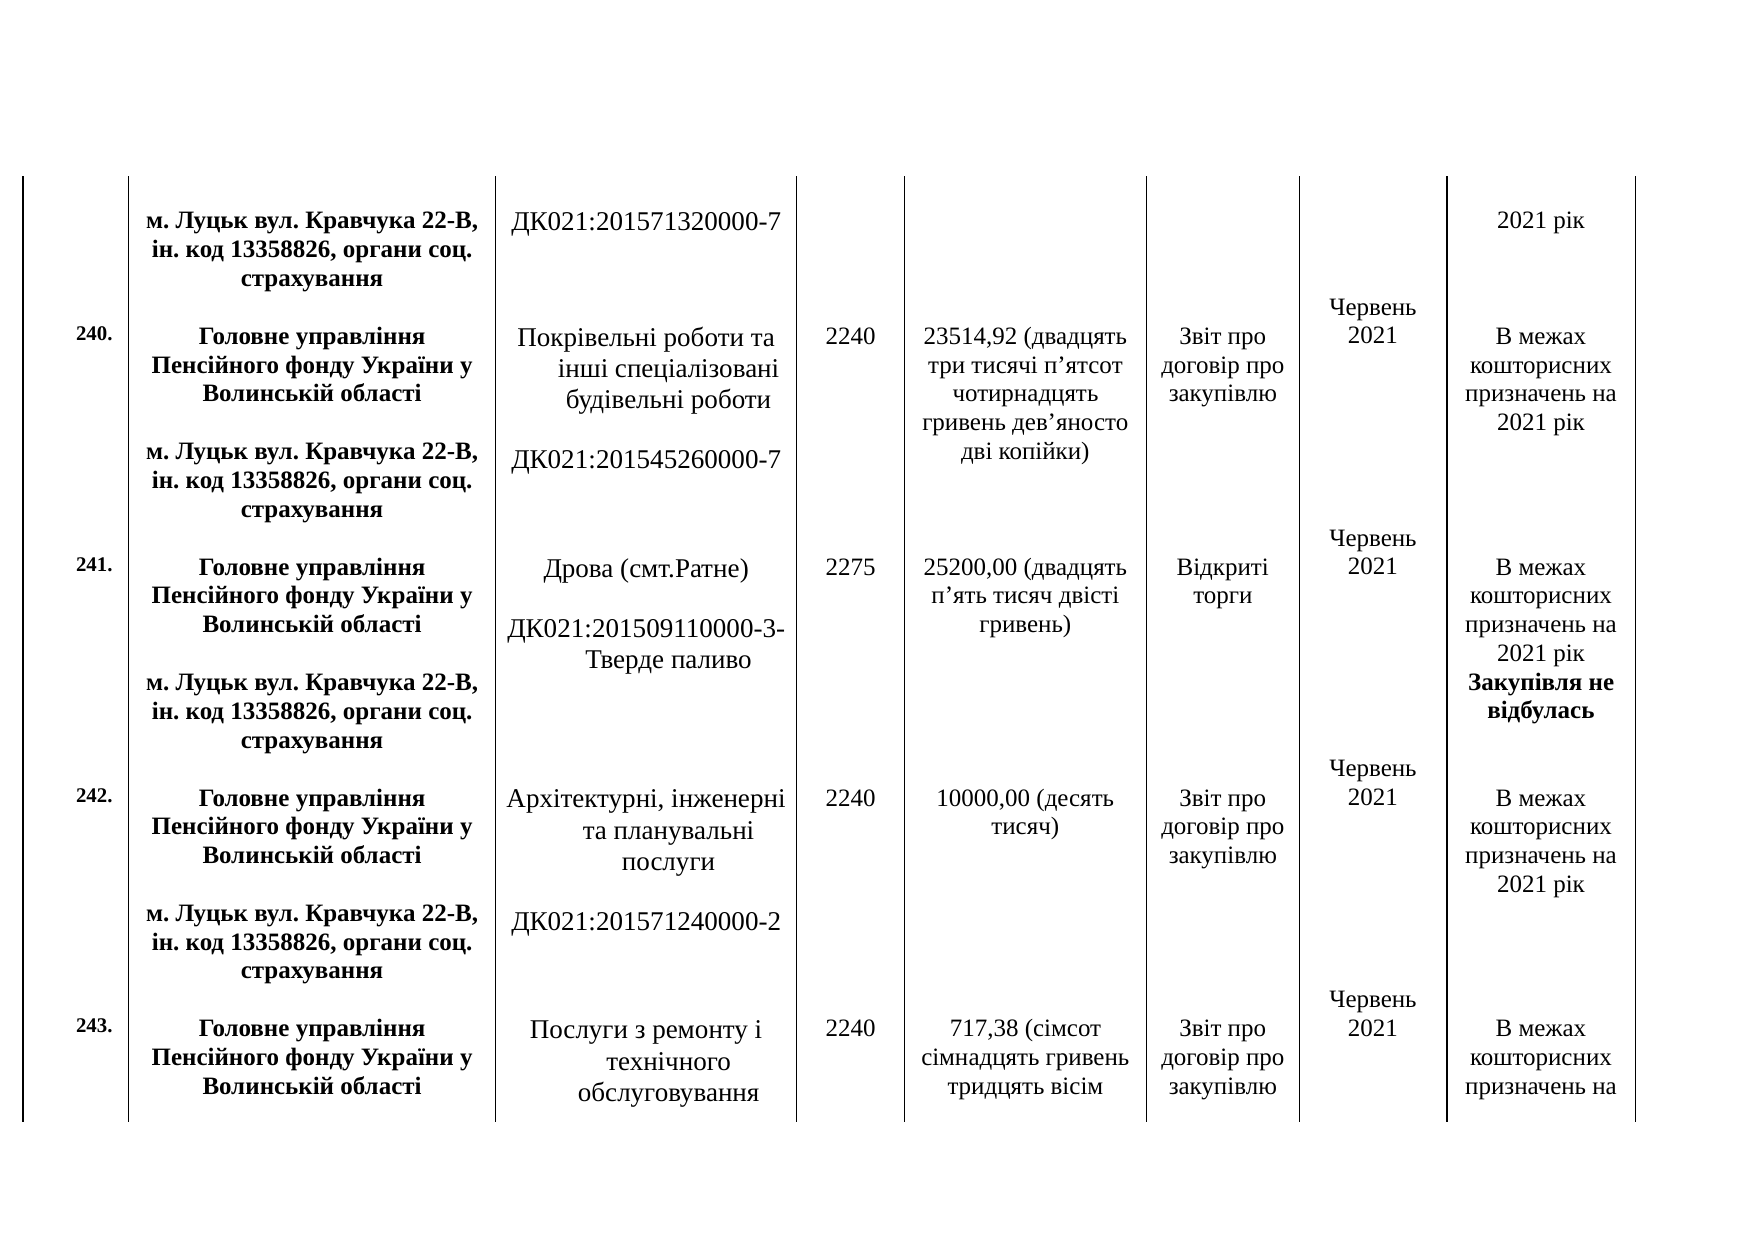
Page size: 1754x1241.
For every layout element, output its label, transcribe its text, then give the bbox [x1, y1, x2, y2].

table_cell В межах кошторисних призначень на 2021 рік [1448, 754, 1635, 984]
table_cell [1300, 176, 1446, 292]
table_cell [24, 176, 128, 292]
table_cell м. Луцьк вул. Кравчука 22-В, ін. код 13358826, органи соц. страхування [129, 176, 495, 292]
table_cell Червень 2021 [1300, 292, 1446, 523]
table_cell [905, 176, 1146, 292]
table_cell [24, 523, 128, 753]
table_cell 2275 [797, 523, 904, 753]
table_cell В межах кошторисних призначень на 2021 рік [1448, 292, 1635, 523]
table_cell 2240 [797, 292, 904, 523]
table_cell [797, 176, 904, 292]
table_cell [1147, 176, 1299, 292]
table_cell Архітектурні, інженерні та планувальні послуги ДК021:201571240000-2 [496, 754, 796, 984]
table_cell Відкриті торги [1147, 523, 1299, 753]
table_cell [24, 292, 128, 523]
table_cell Червень 2021 [1300, 523, 1446, 753]
table_cell В межах кошторисних призначень на 2021 рік Закупівля не відбулась [1448, 523, 1635, 753]
table_cell 2240 [797, 754, 904, 984]
table_cell Звіт про договір про закупівлю [1147, 754, 1299, 984]
table_cell [24, 754, 128, 984]
table_cell 2240 [797, 984, 904, 1122]
table_cell [24, 984, 128, 1122]
table_cell 23514,92 (двадцять три тисячі п’ятсот чотирнадцять гривень дев’яносто дві копійки) [905, 292, 1146, 523]
table_cell Головне управління Пенсійного фонду України у Волинській області м. Луцьк вул. Кравчука 22-В, ін. код 13358826, органи соц. страхування [129, 523, 495, 753]
table_cell Головне управління Пенсійного фонду України у Волинській області м. Луцьк вул. Кравчука 22-В, ін. код 13358826, органи соц. страхування [129, 292, 495, 523]
table_cell 717,38 (сімсот сімнадцять гривень тридцять вісім [905, 984, 1146, 1122]
table_cell Червень 2021 [1300, 754, 1446, 984]
table_cell Послуги з ремонту і технічного обслуговування [496, 984, 796, 1122]
table_cell Головне управління Пенсійного фонду України у Волинській області м. Луцьк вул. Кравчука 22-В, ін. код 13358826, органи соц. страхування [129, 754, 495, 984]
table_cell 25200,00 (двадцять п’ять тисяч двісті гривень) [905, 523, 1146, 753]
table_cell 2021 рік [1448, 176, 1635, 292]
table_cell Звіт про договір про закупівлю [1147, 292, 1299, 523]
table_cell Дрова (смт.Ратне) ДК021:201509110000-3-Тверде паливо [496, 523, 796, 753]
table_cell ДК021:201571320000-7 [496, 176, 796, 292]
table_cell В межах кошторисних призначень на [1448, 984, 1635, 1122]
table_cell Звіт про договір про закупівлю [1147, 984, 1299, 1122]
table_cell 10000,00 (десять тисяч) [905, 754, 1146, 984]
table_cell Покрівельні роботи та інші спеціалізовані будівельні роботи ДК021:201545260000-7 [496, 292, 796, 523]
table_cell Червень 2021 [1300, 984, 1446, 1122]
table_cell Головне управління Пенсійного фонду України у Волинській області [129, 984, 495, 1122]
